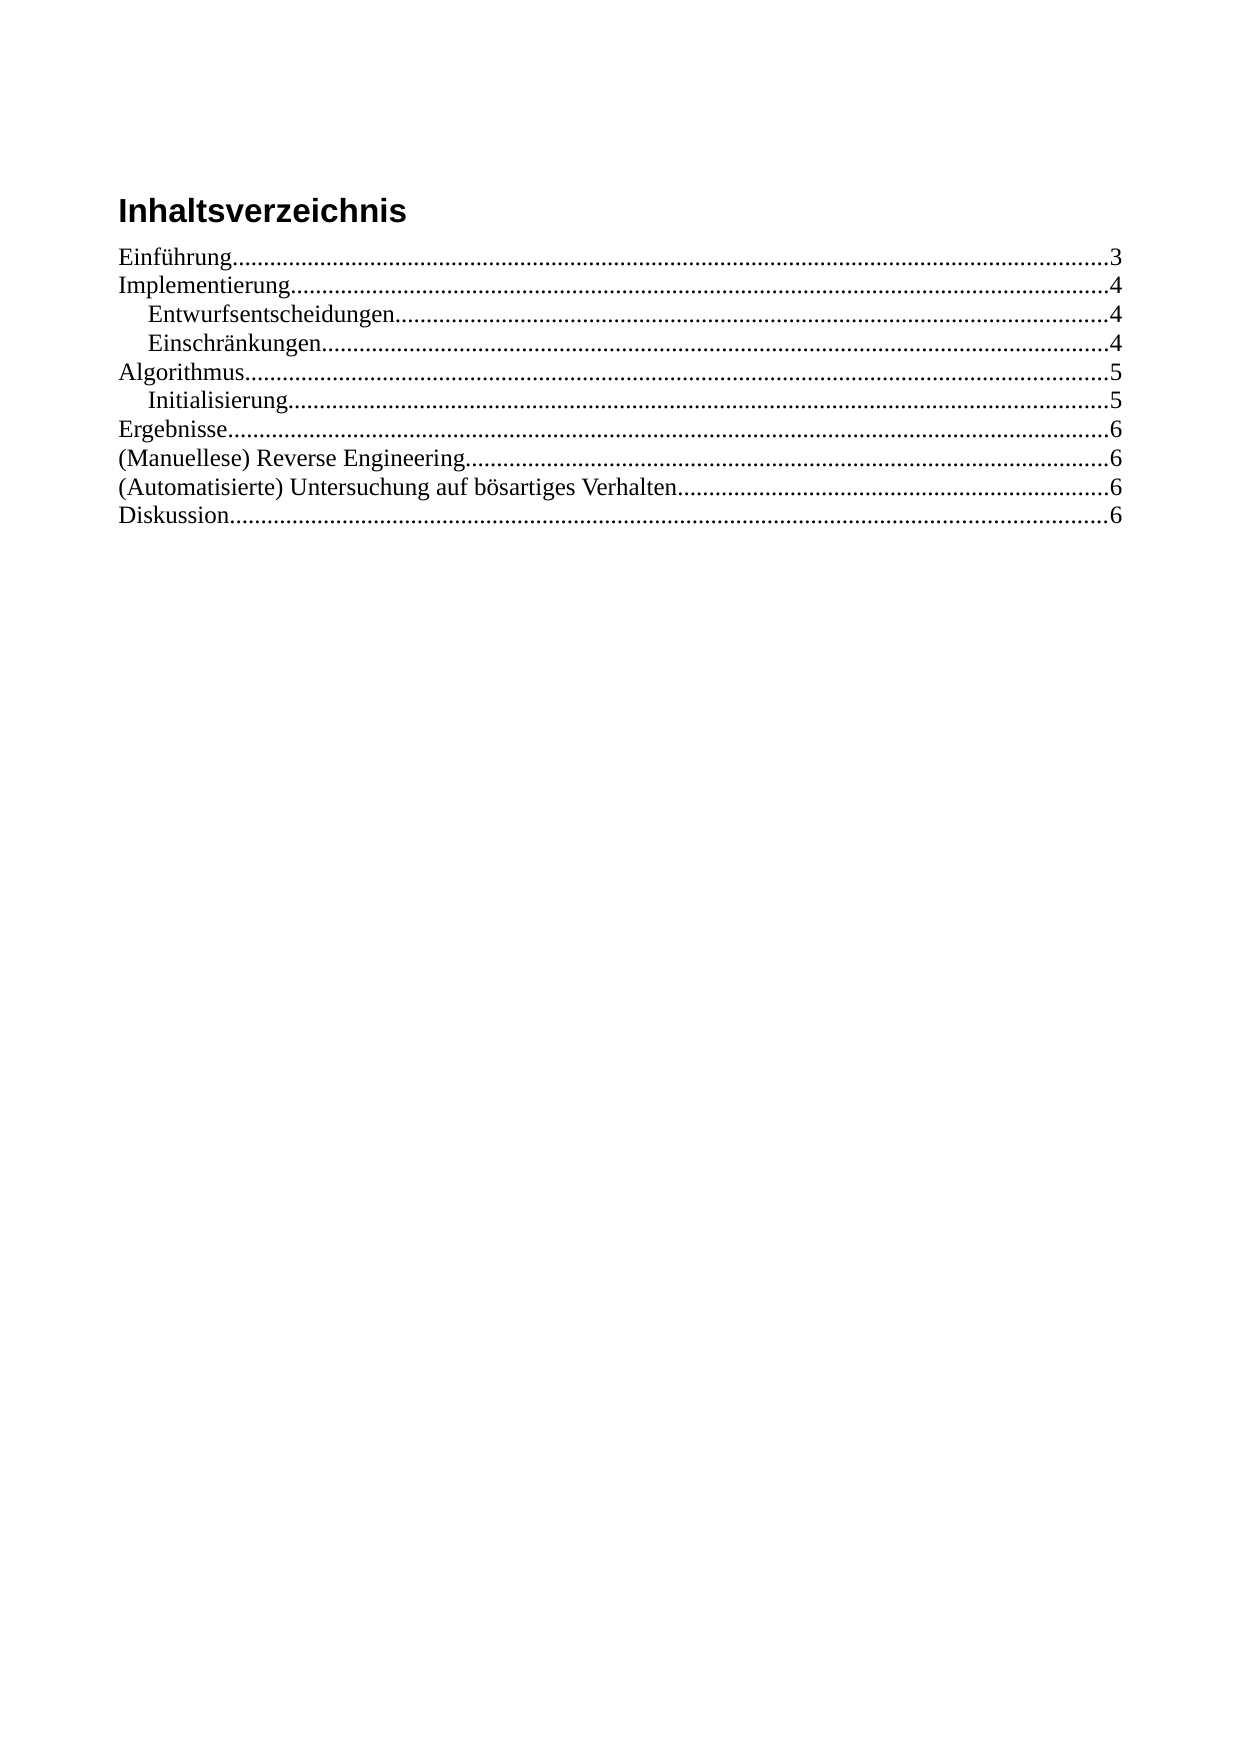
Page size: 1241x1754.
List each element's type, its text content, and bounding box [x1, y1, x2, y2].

text Ergebnisse 6 [118, 414, 1122, 443]
text (Manuellese) Reverse Engineering 6 [118, 443, 1122, 472]
text Diskussion 6 [118, 500, 1122, 529]
text Entwurfsentscheidungen 4 [148, 299, 1122, 328]
text Einführung 3 [118, 242, 1122, 270]
text Initialisierung 5 [148, 385, 1122, 414]
text Algorithmus 5 [118, 357, 1122, 385]
subtitle Inhaltsverzeichnis [118, 191, 1122, 229]
text (Automatisierte) Untersuchung auf bösartiges Verhalten 6 [118, 472, 1122, 500]
text Implementierung 4 [118, 270, 1122, 299]
text Einschränkungen 4 [148, 328, 1122, 357]
